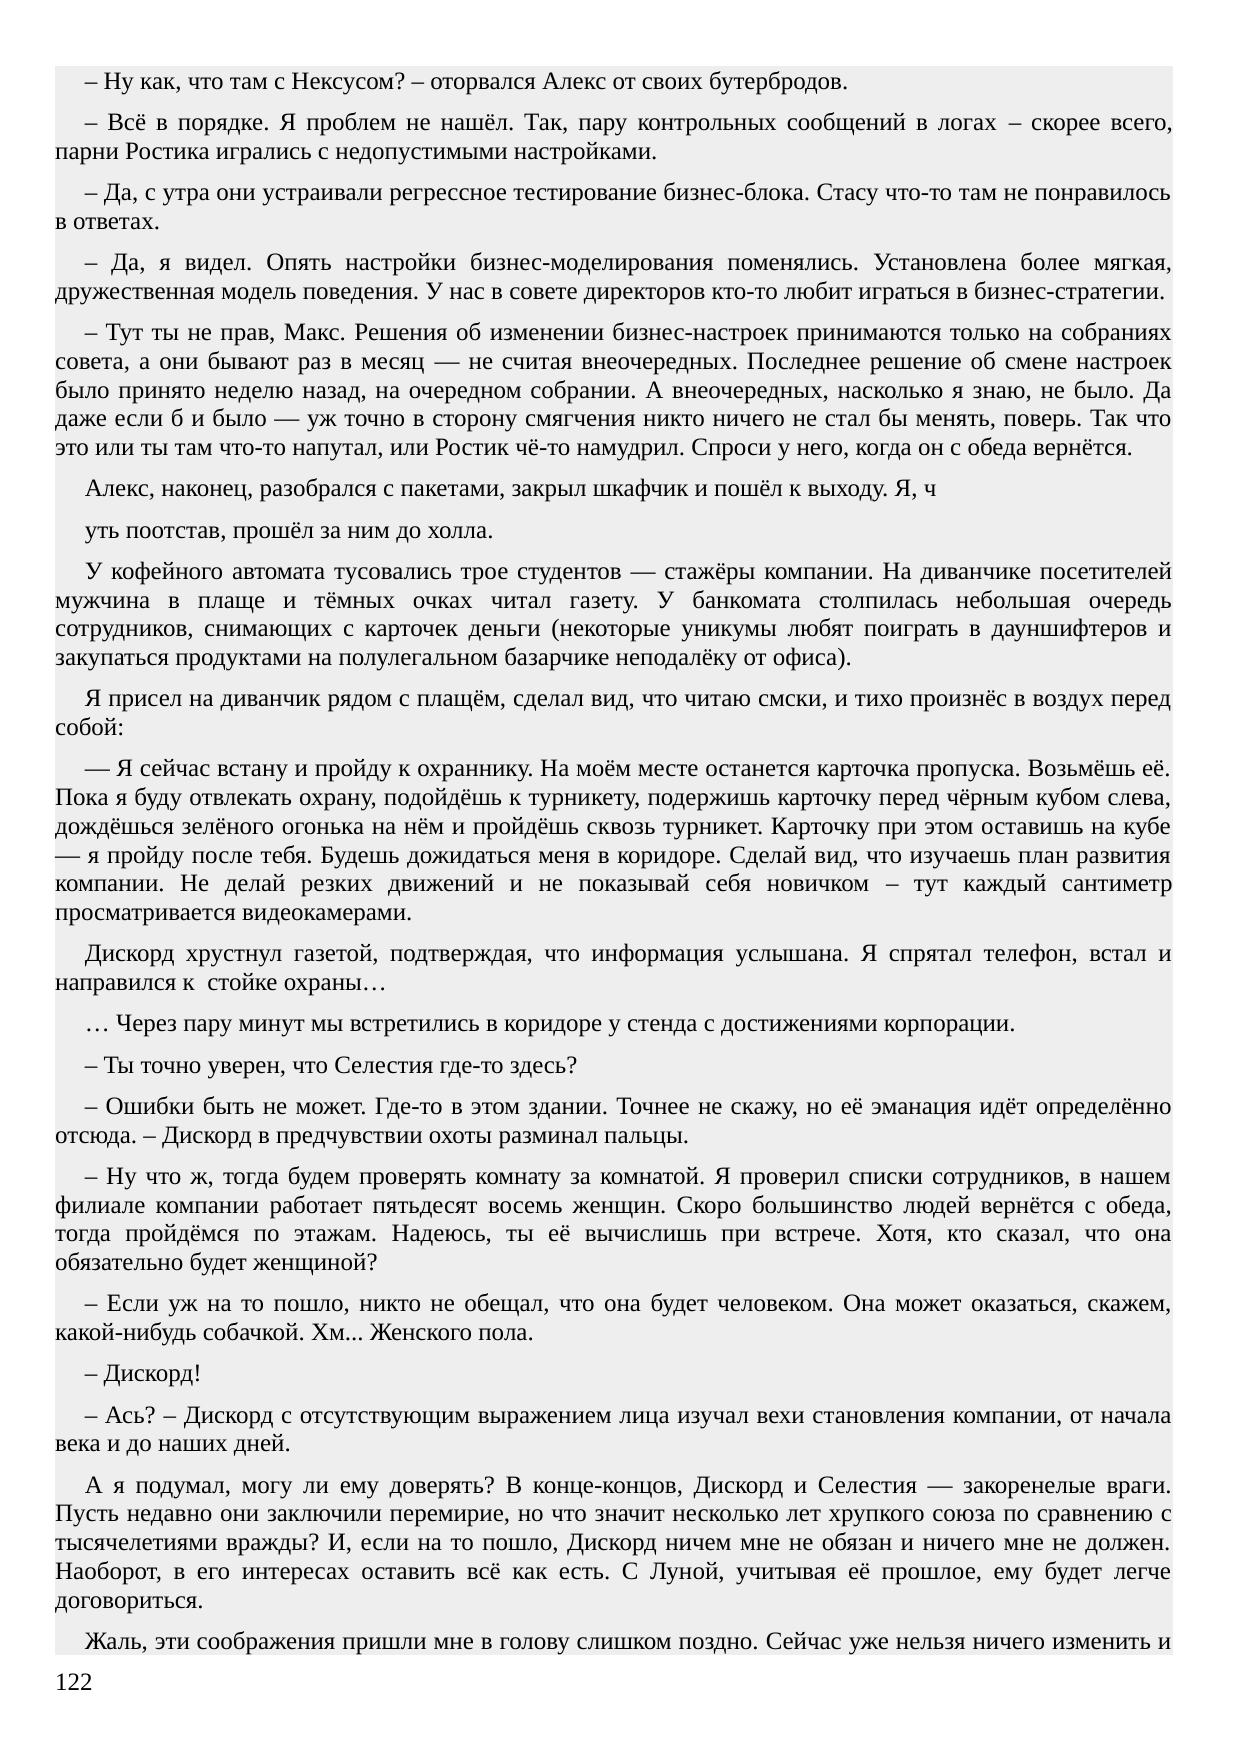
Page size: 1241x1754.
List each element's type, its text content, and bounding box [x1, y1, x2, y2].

text … Через пару минут мы встретились в коридоре у стенда с достижениями корпорации. [55, 1008, 1173, 1037]
text Алекс, наконец, разобрался с пакетами, закрыл шкафчик и пошёл к выходу. Я, ч [55, 473, 1173, 502]
text А я подумал, могу ли ему доверять? В конце-концов, Дискорд и Селестия — закоренелые враги. Пусть недавно они заключили перемирие, но что значит несколько лет хрупкого союза по сравнению с тысячелетиями вражды? И, если на то пошло, Дискорд ничем мне не обязан и ничего мне не должен. Наоборот, в его интересах оставить всё как есть. С Луной, учитывая её прошлое, ему будет легче договориться. [55, 1470, 1173, 1613]
text Дискорд хрустнул газетой, подтверждая, что информация услышана. Я спрятал телефон, встал и направился к стойке охраны… [55, 938, 1173, 996]
text – Если уж на то пошло, никто не обещал, что она будет человеком. Она может оказаться, скажем, какой-нибудь собачкой. Хм... Женского пола. [55, 1288, 1173, 1346]
text – Ну как, что там с Нексусом? – оторвался Алекс от своих бутербродов. [55, 66, 1173, 95]
text – Ну что ж, тогда будем проверять комнату за комнатой. Я проверил списки сотрудников, в нашем филиале компании работает пятьдесят восемь женщин. Скоро большинство людей вернётся с обеда, тогда пройдёмся по этажам. Надеюсь, ты её вычислишь при встрече. Хотя, кто сказал, что она обязательно будет женщиной? [55, 1161, 1173, 1276]
text – Ты точно уверен, что Селестия где-то здесь? [55, 1050, 1173, 1078]
text – Да, с утра они устраивали регрессное тестирование бизнес-блока. Стасу что-то там не понравилось в ответах. [55, 177, 1173, 235]
text У кофейного автомата тусовались трое студентов — стажёры компании. На диванчике посетителей мужчина в плаще и тёмных очках читал газету. У банкомата столпилась небольшая очередь сотрудников, снимающих с карточек деньги (некоторые уникумы любят поиграть в дауншифтеров и закупаться продуктами на полулегальном базарчике неподалёку от офиса). [55, 556, 1173, 671]
text уть поотстав, прошёл за ним до холла. [55, 515, 1173, 543]
text – Ошибки быть не может. Где-то в этом здании. Точнее не скажу, но её эманация идёт определённо отсюда. – Дискорд в предчувствии охоты разминал пальцы. [55, 1091, 1173, 1148]
text Жаль, эти соображения пришли мне в голову слишком поздно. Сейчас уже нельзя ничего изменить и [55, 1626, 1173, 1655]
text Я присел на диванчик рядом с плащём, сделал вид, что читаю смски, и тихо произнёс в воздух перед собой: [55, 683, 1173, 741]
text – Всё в порядке. Я проблем не нашёл. Так, пару контрольных сообщений в логах – скорее всего, парни Ростика игрались с недопустимыми настройками. [55, 107, 1173, 165]
text – Дискорд! [55, 1358, 1173, 1387]
text – Ась? – Дискорд с отсутствующим выражением лица изучал вехи становления компании, от начала века и до наших дней. [55, 1400, 1173, 1457]
text — Я сейчас встану и пройду к охраннику. На моём месте останется карточка пропуска. Возьмёшь её. Пока я буду отвлекать охрану, подойдёшь к турникету, подержишь карточку перед чёрным кубом слева, дождёшься зелёного огонька на нём и пройдёшь сквозь турникет. Карточку при этом оставишь на кубе — я пройду после тебя. Будешь дожидаться меня в коридоре. Сделай вид, что изучаешь план развития компании. Не делай резких движений и не показывай себя новичком – тут каждый сантиметр просматривается видеокамерами. [55, 753, 1173, 926]
text – Да, я видел. Опять настройки бизнес-моделирования поменялись. Установлена более мягкая, дружественная модель поведения. У нас в совете директоров кто-то любит играться в бизнес-стратегии. [55, 247, 1173, 305]
text – Тут ты не прав, Макс. Решения об изменении бизнес-настроек принимаются только на собраниях совета, а они бывают раз в месяц — не считая внеочередных. Последнее решение об смене настроек было принято неделю назад, на очередном собрании. А внеочередных, насколько я знаю, не было. Да даже если б и было — уж точно в сторону смягчения никто ничего не стал бы менять, поверь. Так что это или ты там что-то напутал, или Ростик чё-то намудрил. Спроси у него, когда он с обеда вернётся. [55, 317, 1173, 461]
